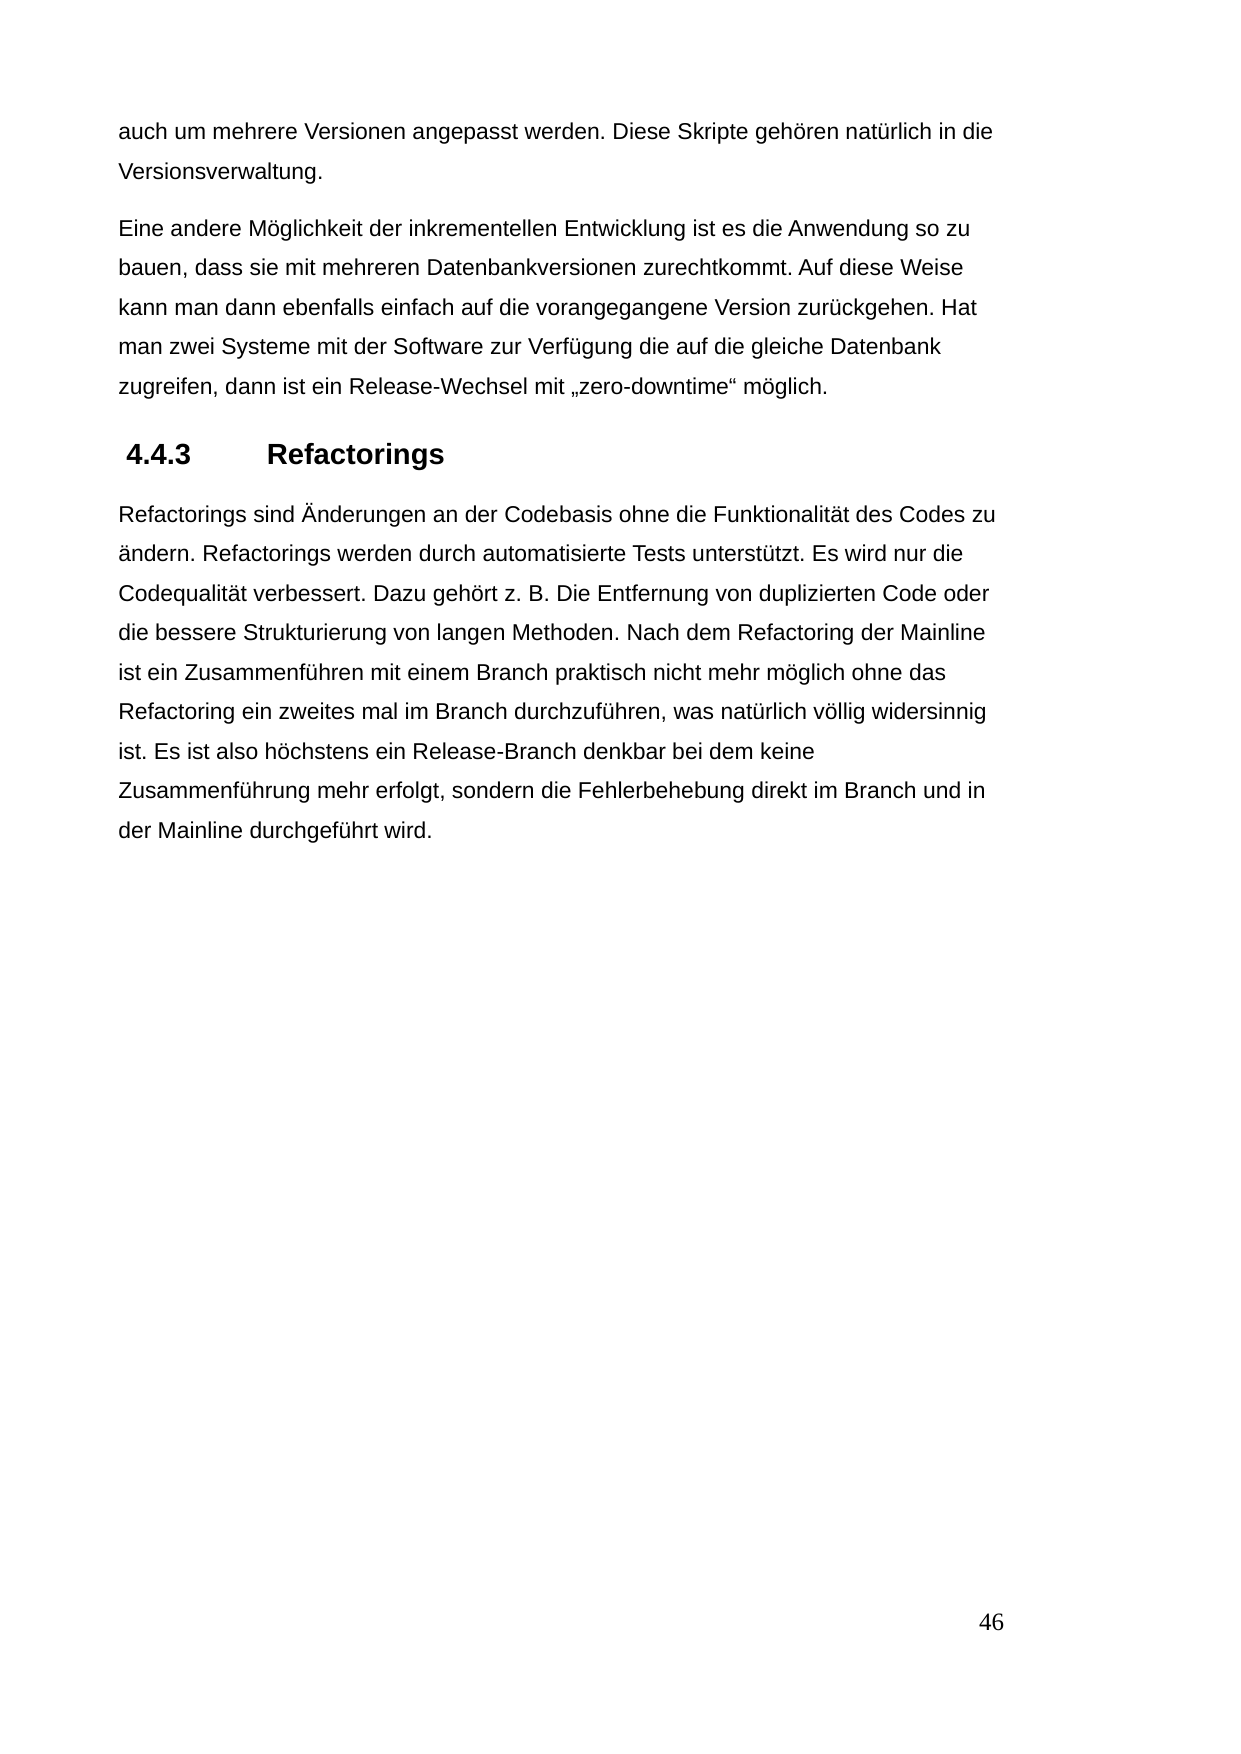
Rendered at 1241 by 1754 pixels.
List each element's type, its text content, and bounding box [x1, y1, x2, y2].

subtitle Refactorings [118, 437, 1004, 471]
text auch um mehrere Versionen angepasst werden. Diese Skripte gehören natürlich in die Versionsverwaltung. [118, 118, 1004, 184]
text Refactorings sind Änderungen an der Codebasis ohne die Funktionalität des Codes zu ändern. Refactorings werden durch automatisierte Tests unterstützt. Es wird nur die Codequalität verbessert. Dazu gehört z. B. Die Entfernung von duplizierten Code oder die bessere Strukturierung von langen Methoden. Nach dem Refactoring der Mainline ist ein Zusammenführen mit einem Branch praktisch nicht mehr möglich ohne das Refactoring ein zweites mal im Branch durchzuführen, was natürlich völlig widersinnig ist. Es ist also höchstens ein Release-Branch denkbar bei dem keine Zusammenführung mehr erfolgt, sondern die Fehlerbehebung direkt im Branch und in der Mainline durchgeführt wird. [118, 501, 1004, 843]
text Eine andere Möglichkeit der inkrementellen Entwicklung ist es die Anwendung so zu bauen, dass sie mit mehreren Datenbankversionen zurechtkommt. Auf diese Weise kann man dann ebenfalls einfach auf die vorangegangene Version zurückgehen. Hat man zwei Systeme mit der Software zur Verfügung die auf die gleiche Datenbank zugreifen, dann ist ein Release-Wechsel mit „zero-downtime“ möglich. [118, 215, 1004, 399]
